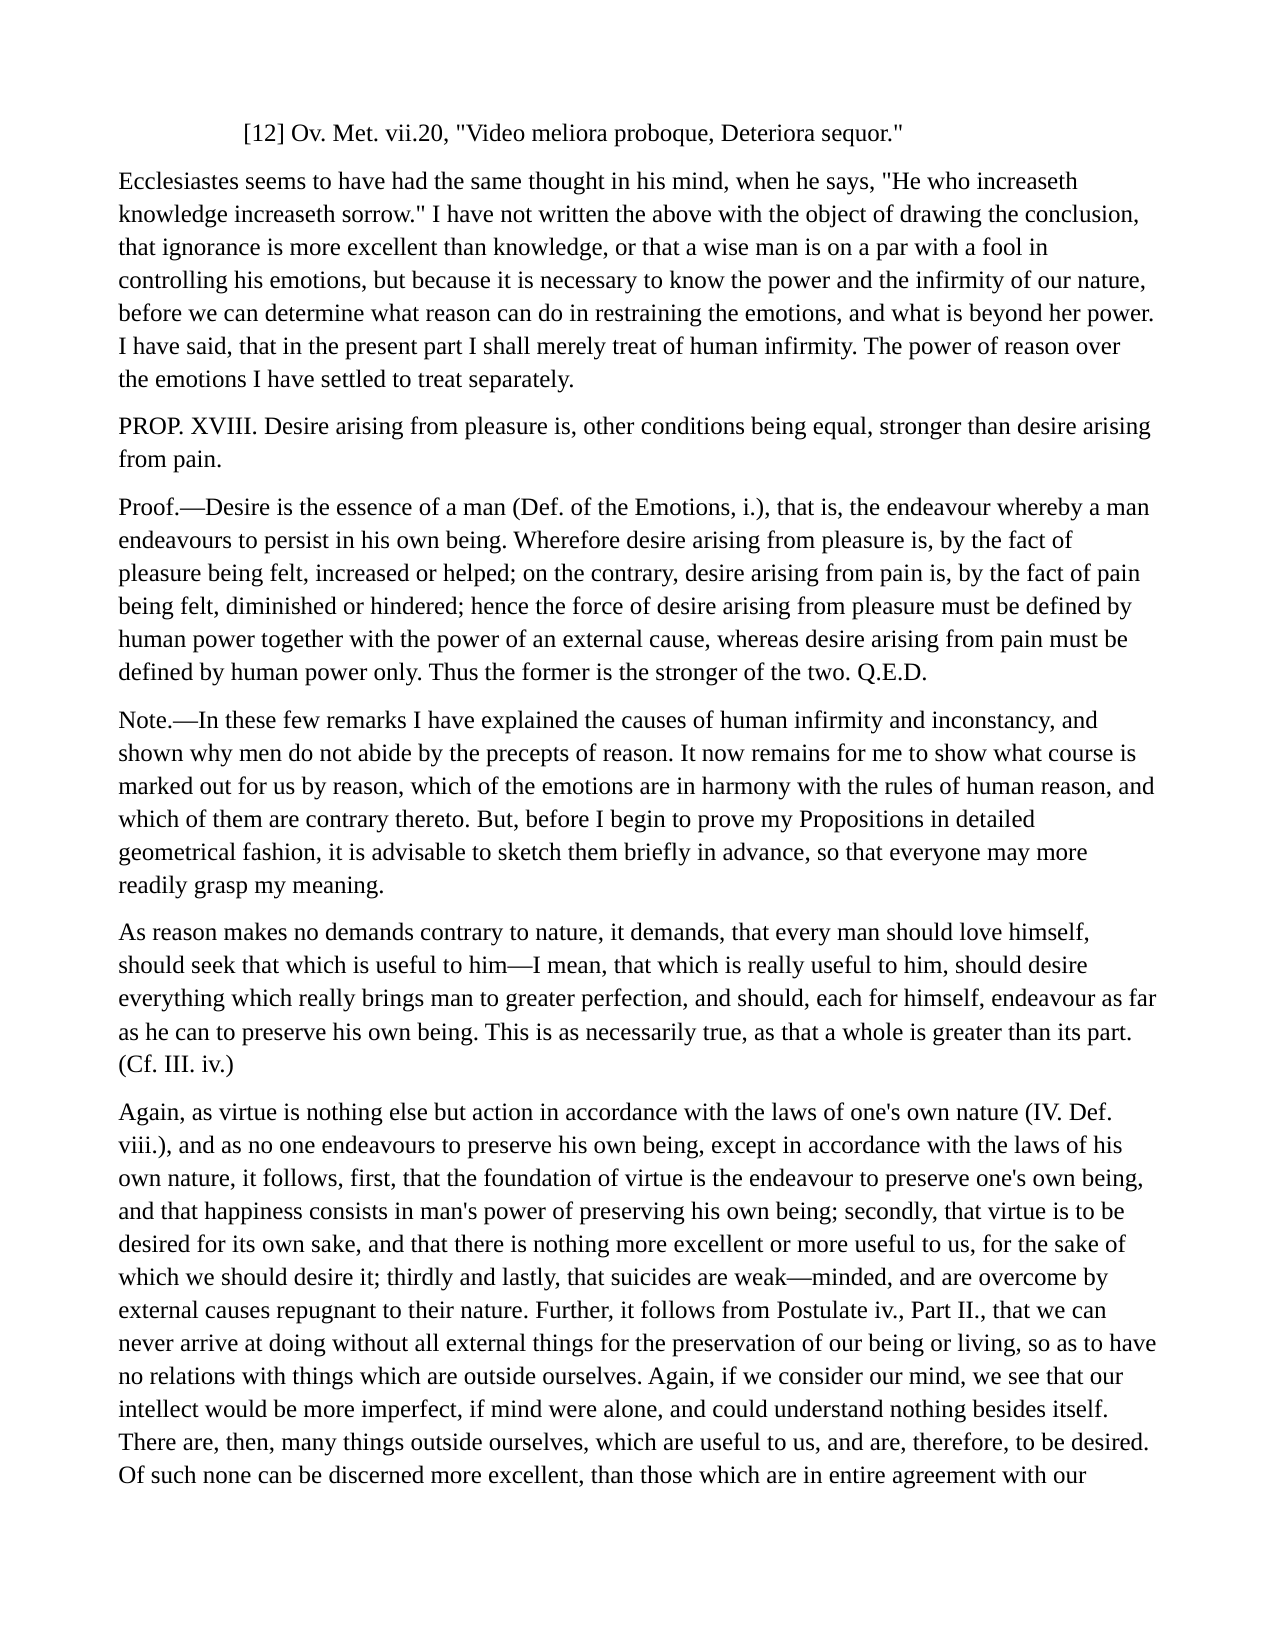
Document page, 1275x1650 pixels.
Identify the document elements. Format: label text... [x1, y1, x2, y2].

text As reason makes no demands contrary to nature, it demands, that every man should love himself, should seek that which is useful to him—I mean, that which is really useful to him, should desire everything which really brings man to greater perfection, and should, each for himself, endeavour as far as he can to preserve his own being. This is as necessarily true, as that a whole is greater than its part. (Cf. III. iv.) [118, 917, 1157, 1078]
text PROP. XVIII. Desire arising from pleasure is, other conditions being equal, stronger than desire arising from pain. [118, 411, 1157, 473]
text Again, as virtue is nothing else but action in accordance with the laws of one's own nature (IV. Def. viii.), and as no one endeavours to preserve his own being, except in accordance with the laws of his own nature, it follows, first, that the foundation of virtue is the endeavour to preserve one's own being, and that happiness consists in man's power of preserving his own being; secondly, that virtue is to be desired for its own sake, and that there is nothing more excellent or more useful to us, for the sake of which we should desire it; thirdly and lastly, that suicides are weak—minded, and are overcome by external causes repugnant to their nature. Further, it follows from Postulate iv., Part II., that we can never arrive at doing without all external things for the preservation of our being or living, so as to have no relations with things which are outside ourselves. Again, if we consider our mind, we see that our intellect would be more imperfect, if mind were alone, and could understand nothing besides itself. There are, then, many things outside ourselves, which are useful to us, and are, therefore, to be desired. Of such none can be discerned more excellent, than those which are in entire agreement with our [118, 1097, 1157, 1489]
text Ecclesiastes seems to have had the same thought in his mind, when he says, "He who increaseth knowledge increaseth sorrow." I have not written the above with the object of drawing the conclusion, that ignorance is more excellent than knowledge, or that a wise man is on a par with a fool in controlling his emotions, but because it is necessary to know the power and the infirmity of our nature, before we can determine what reason can do in restraining the emotions, and what is beyond her power. I have said, that in the present part I shall merely treat of human infirmity. The power of reason over the emotions I have settled to treat separately. [118, 166, 1157, 393]
text [12] Ov. Met. vii.20, "Video meliora proboque, Deteriora sequor." [243, 118, 1157, 147]
text Note.—In these few remarks I have explained the causes of human infirmity and inconstancy, and shown why men do not abide by the precepts of reason. It now remains for me to show what course is marked out for us by reason, which of the emotions are in harmony with the rules of human reason, and which of them are contrary thereto. But, before I begin to prove my Propositions in detailed geometrical fashion, it is advisable to sketch them briefly in advance, so that everyone may more readily grasp my meaning. [118, 705, 1157, 899]
text Proof.—Desire is the essence of a man (Def. of the Emotions, i.), that is, the endeavour whereby a man endeavours to persist in his own being. Wherefore desire arising from pleasure is, by the fact of pleasure being felt, increased or helped; on the contrary, desire arising from pain is, by the fact of pain being felt, diminished or hindered; hence the force of desire arising from pleasure must be defined by human power together with the power of an external cause, whereas desire arising from pain must be defined by human power only. Thus the former is the stronger of the two. Q.E.D. [118, 492, 1157, 686]
